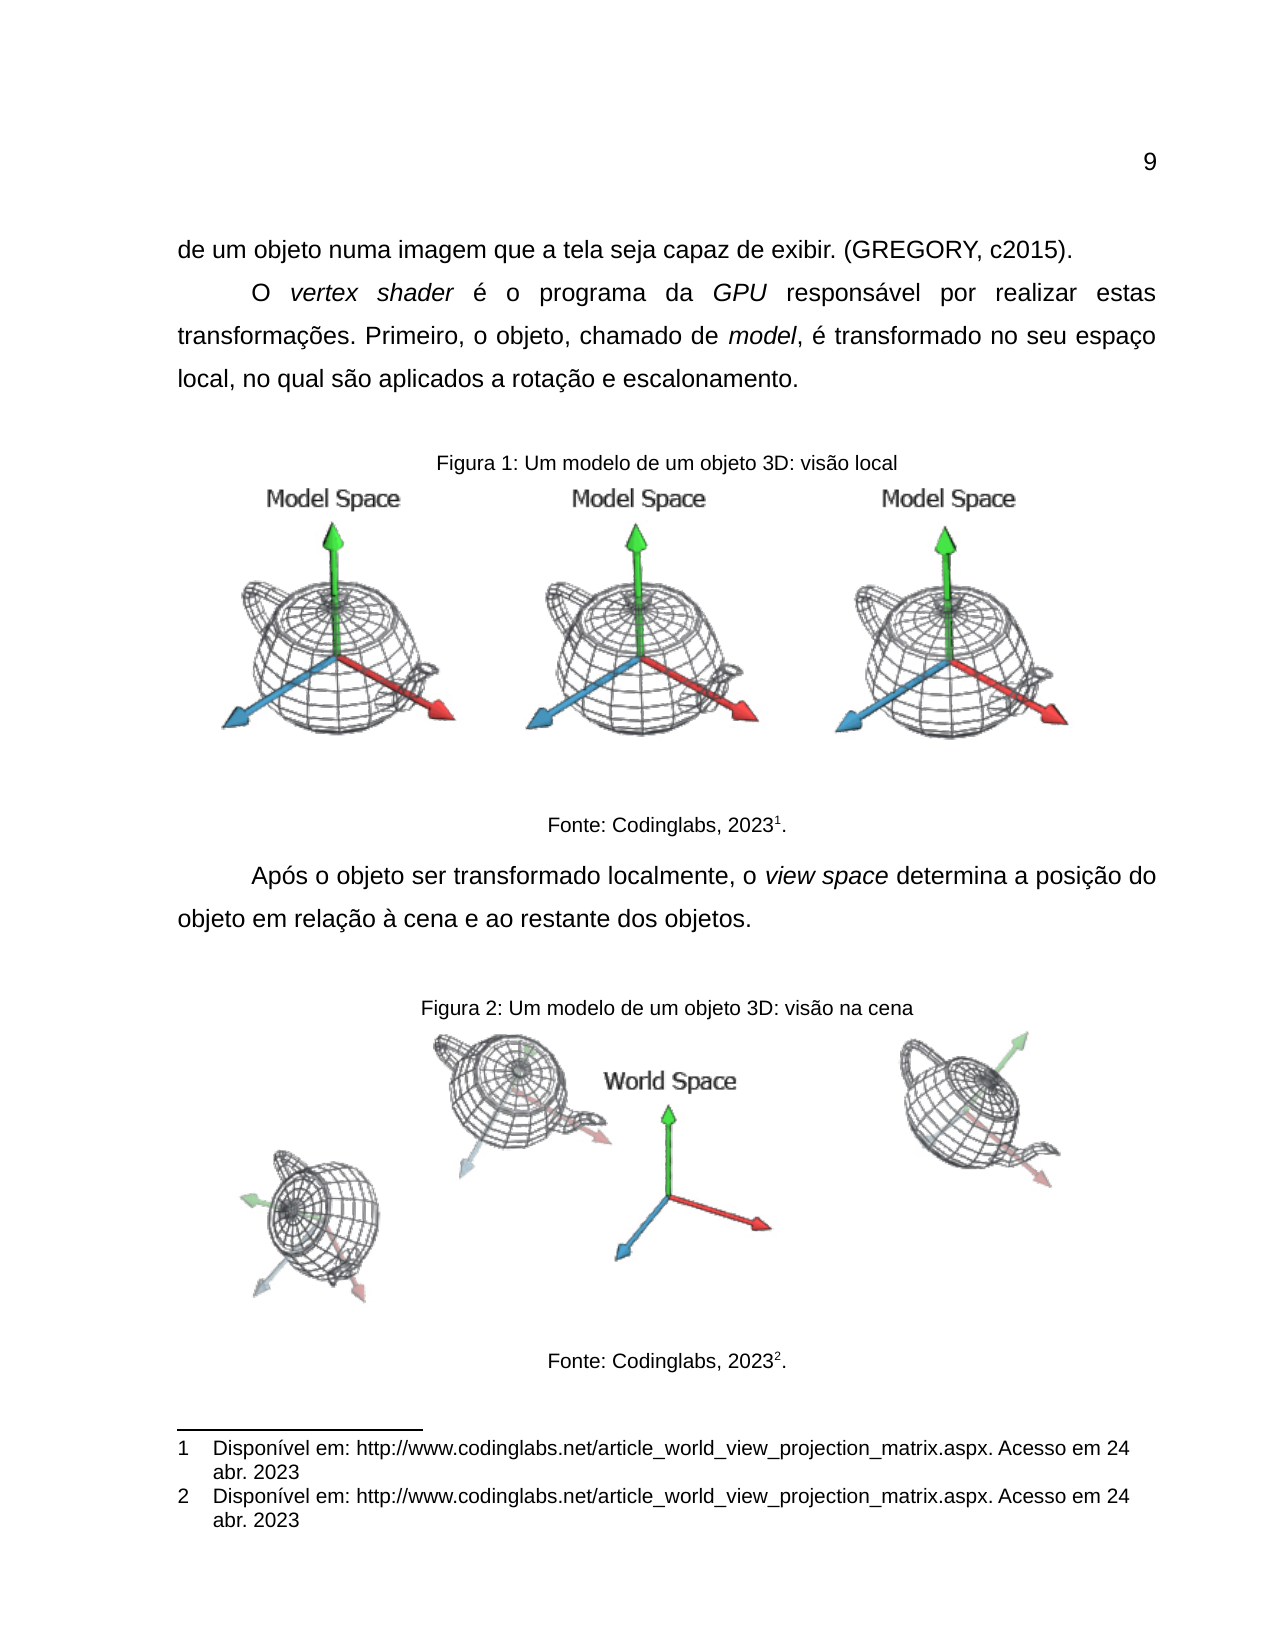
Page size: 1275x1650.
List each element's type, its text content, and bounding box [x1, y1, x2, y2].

text O vertex shader é o programa da GPU responsável por realizar estas transformações. Primeiro, o objeto, chamado de model, é transformado no seu espaço local, no qual são aplicados a rotação e escalonamento. [177, 278, 1157, 393]
text Após o objeto ser transformado localmente, o view space determina a posição do objeto em relação à cena e ao restante dos objetos. [177, 861, 1157, 933]
text Disponível em: http://www.codinglabs.net/article_world_view_projection_matrix.aspx. Acesso em 24 abr. 2023 [177, 1436, 1157, 1484]
text Figura 2: Um modelo de um objeto 3D: visão na cena [177, 995, 1157, 1019]
text Disponível em: http://www.codinglabs.net/article_world_view_projection_matrix.aspx. Acesso em 24 abr. 2023 [177, 1484, 1157, 1532]
text Fonte: Codinglabs, 2023. [177, 813, 1157, 837]
picture [177, 1019, 1157, 1325]
text de um objeto numa imagem que a tela seja capaz de exibir. (GREGORY, c2015). [177, 235, 1157, 263]
picture [177, 474, 1157, 780]
text Fonte: Codinglabs, 2023. [177, 1349, 1157, 1373]
text Figura 1: Um modelo de um objeto 3D: visão local [177, 450, 1157, 474]
